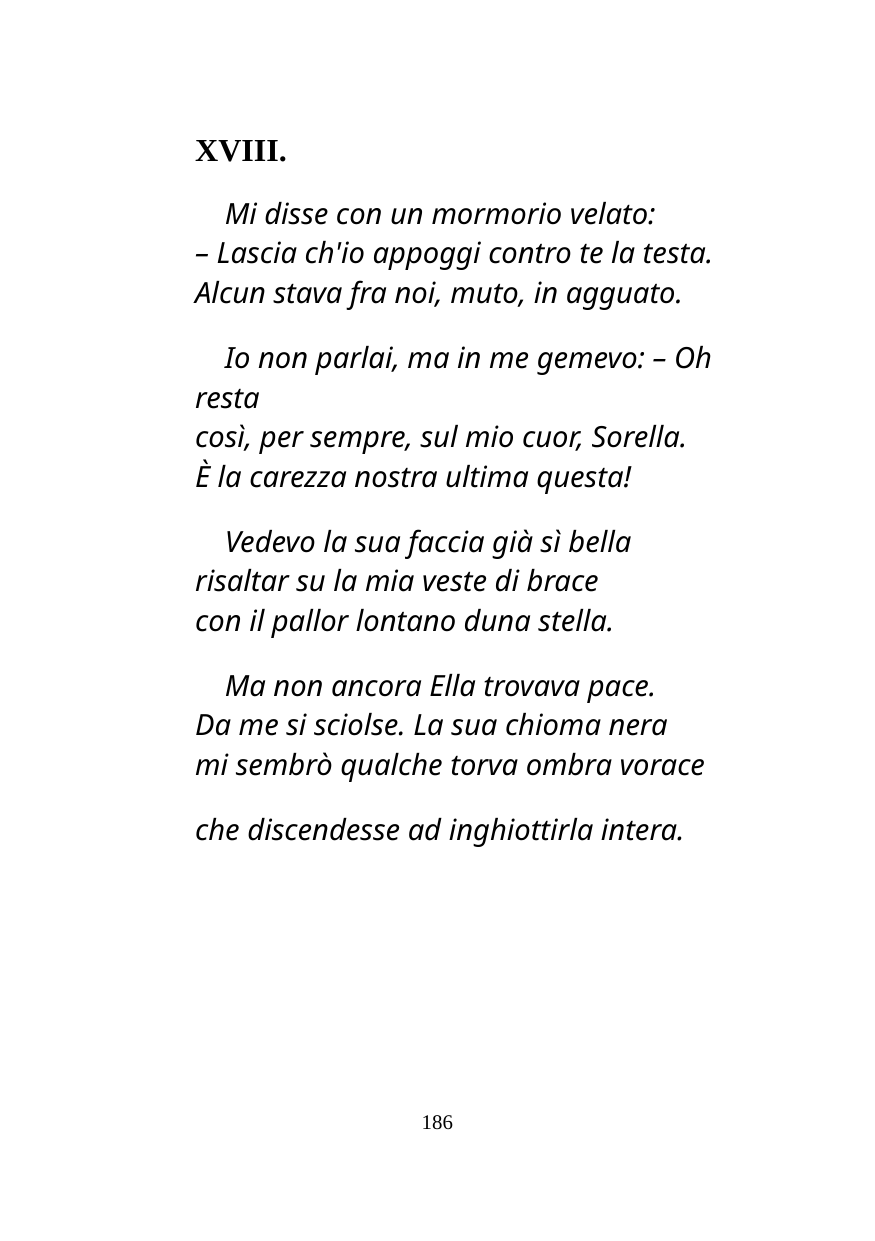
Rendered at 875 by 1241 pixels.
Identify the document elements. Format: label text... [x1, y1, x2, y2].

text Io non parlai, ma in me gemevo: – Oh resta così, per sempre, sul mio cuor, Sorella. È la carezza nostra ultima questa! [195, 337, 768, 496]
text Ma non ancora Ella trovava pace. Da me si sciolse. La sua chioma nera mi sembrò qualche torva ombra vorace [195, 665, 768, 784]
text Vedevo la sua faccia già sì bella risaltar su la mia veste di brace con il pallor lontano duna stella. [195, 521, 768, 640]
subtitle XVIII. [195, 131, 768, 168]
text Mi disse con un mormorio velato: – Lascia ch'io appoggi contro te la testa. Alcun stava fra noi, muto, in agguato. [195, 193, 768, 312]
text che discendesse ad inghiottirla intera. [195, 809, 768, 849]
